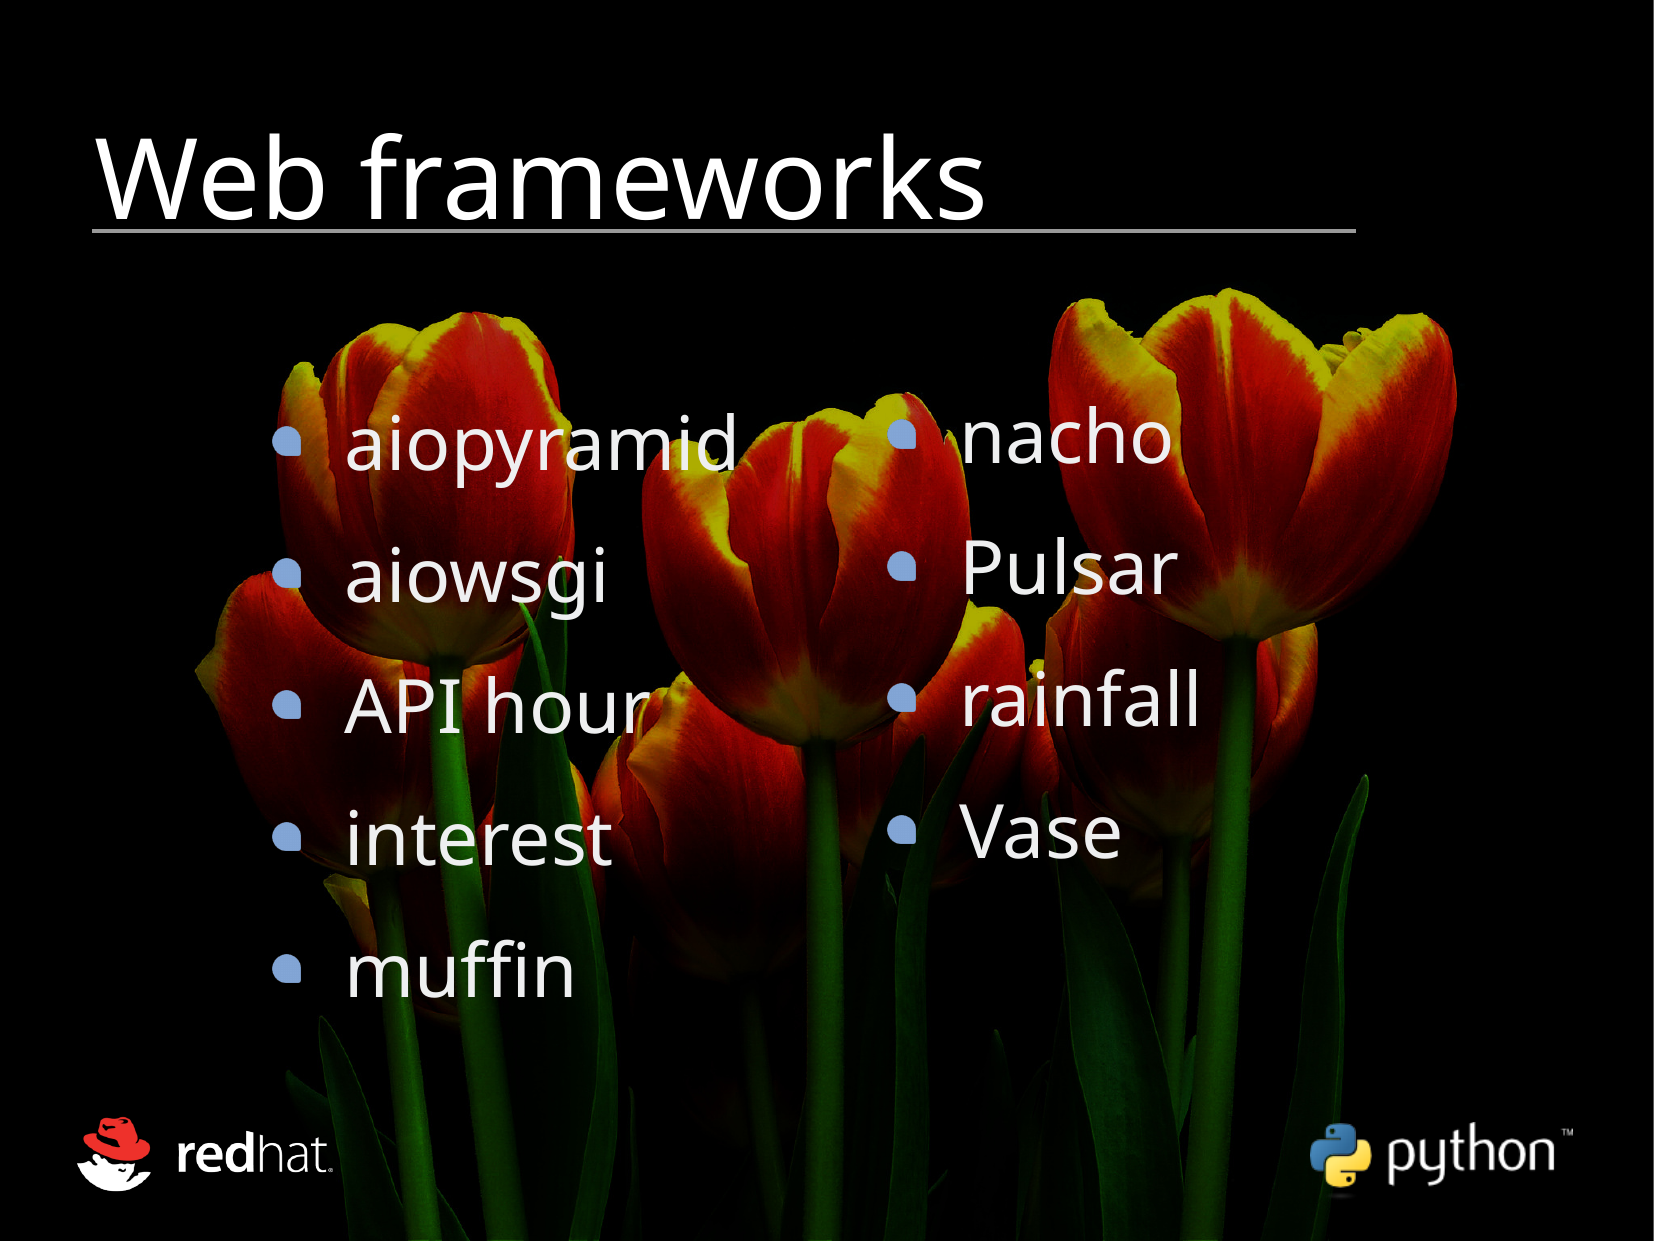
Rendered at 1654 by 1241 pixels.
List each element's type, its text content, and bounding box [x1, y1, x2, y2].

title Web frameworks [94, 100, 1426, 251]
list nacho Pulsar rainfall Vase [869, 382, 1561, 916]
picture [0, 0, 1654, 1241]
list aiopyramid aiowsgi API hour interest muffin [254, 390, 946, 942]
